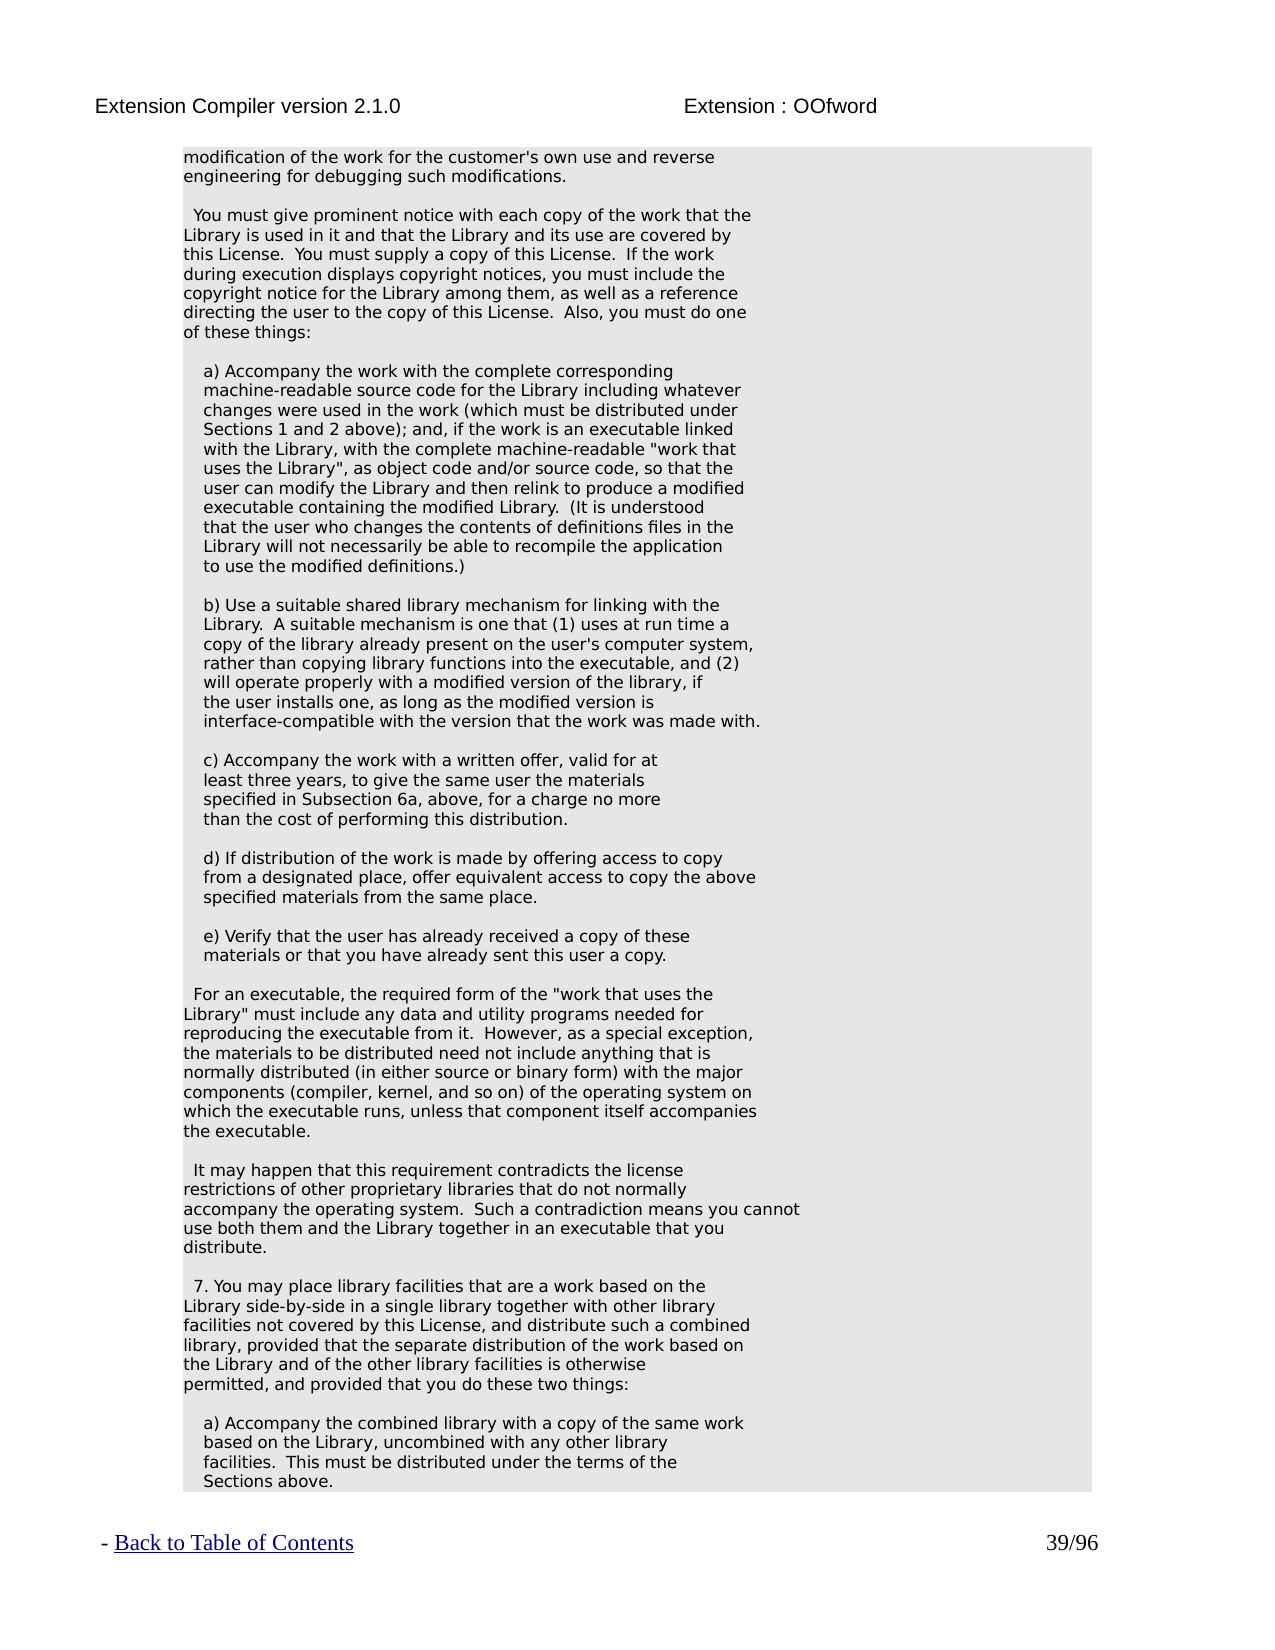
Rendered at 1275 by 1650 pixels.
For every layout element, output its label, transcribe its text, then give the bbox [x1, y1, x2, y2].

text rather than copying library functions into the executable, and (2) [183, 654, 1092, 673]
text to use the modified definitions.) [183, 557, 1092, 576]
text the materials to be distributed need not include anything that is [183, 1043, 1092, 1063]
text materials or that you have already sent this user a copy. [183, 946, 1092, 966]
text permitted, and provided that you do these two things: [183, 1375, 1092, 1394]
text accompany the operating system. Such a contradiction means you cannot [183, 1199, 1092, 1219]
text a) Accompany the work with the complete corresponding [183, 362, 1092, 381]
text reproducing the executable from it. However, as a special exception, [183, 1024, 1092, 1043]
text copyright notice for the Library among them, as well as a reference [183, 284, 1092, 303]
text use both them and the Library together in an executable that you [183, 1219, 1092, 1238]
text than the cost of performing this distribution. [183, 810, 1092, 829]
text c) Accompany the work with a written offer, valid for at [183, 751, 1092, 771]
text It may happen that this requirement contradicts the license [183, 1160, 1092, 1180]
text Library. A suitable mechanism is one that (1) uses at run time a [183, 615, 1092, 634]
text For an executable, the required form of the "work that uses the [183, 985, 1092, 1004]
text a) Accompany the combined library with a copy of the same work [183, 1414, 1092, 1433]
text executable containing the modified Library. (It is understood [183, 498, 1092, 518]
text directing the user to the copy of this License. Also, you must do one [183, 303, 1092, 323]
text from a designated place, offer equivalent access to copy the above [183, 868, 1092, 888]
text the Library and of the other library facilities is otherwise [183, 1355, 1092, 1375]
text based on the Library, uncombined with any other library [183, 1433, 1092, 1453]
text during execution displays copyright notices, you must include the [183, 264, 1092, 284]
text the executable. [183, 1121, 1092, 1141]
text library, provided that the separate distribution of the work based on [183, 1336, 1092, 1355]
text d) If distribution of the work is made by offering access to copy [183, 849, 1092, 868]
text Library" must include any data and utility programs needed for [183, 1004, 1092, 1024]
text this License. You must supply a copy of this License. If the work [183, 245, 1092, 264]
text will operate properly with a modified version of the library, if [183, 673, 1092, 693]
text b) Use a suitable shared library mechanism for linking with the [183, 596, 1092, 615]
text normally distributed (in either source or binary form) with the major [183, 1063, 1092, 1082]
text specified in Subsection 6a, above, for a charge no more [183, 790, 1092, 810]
text 7. You may place library facilities that are a work based on the [183, 1277, 1092, 1297]
text Library side-by-side in a single library together with other library [183, 1297, 1092, 1316]
text of these things: [183, 323, 1092, 342]
text that the user who changes the contents of definitions files in the [183, 518, 1092, 537]
text least three years, to give the same user the materials [183, 771, 1092, 790]
text Library will not necessarily be able to recompile the application [183, 537, 1092, 557]
text Sections 1 and 2 above); and, if the work is an executable linked [183, 420, 1092, 440]
text facilities. This must be distributed under the terms of the [183, 1453, 1092, 1472]
text changes were used in the work (which must be distributed under [183, 401, 1092, 420]
text copy of the library already present on the user's computer system, [183, 634, 1092, 654]
text the user installs one, as long as the modified version is [183, 693, 1092, 712]
text You must give prominent notice with each copy of the work that the [183, 206, 1092, 225]
text interface-compatible with the version that the work was made with. [183, 712, 1092, 732]
text which the executable runs, unless that component itself accompanies [183, 1102, 1092, 1121]
text engineering for debugging such modifications. [183, 167, 1092, 186]
text with the Library, with the complete machine-readable "work that [183, 440, 1092, 459]
text Sections above. [183, 1472, 1092, 1492]
text uses the Library", as object code and/or source code, so that the [183, 459, 1092, 479]
text Library is used in it and that the Library and its use are covered by [183, 225, 1092, 245]
text modification of the work for the customer's own use and reverse [183, 147, 1092, 167]
text distribute. [183, 1238, 1092, 1258]
text specified materials from the same place. [183, 888, 1092, 907]
text e) Verify that the user has already received a copy of these [183, 927, 1092, 946]
text facilities not covered by this License, and distribute such a combined [183, 1316, 1092, 1336]
text machine-readable source code for the Library including whatever [183, 381, 1092, 401]
text restrictions of other proprietary libraries that do not normally [183, 1180, 1092, 1199]
text user can modify the Library and then relink to produce a modified [183, 479, 1092, 498]
text components (compiler, kernel, and so on) of the operating system on [183, 1082, 1092, 1102]
